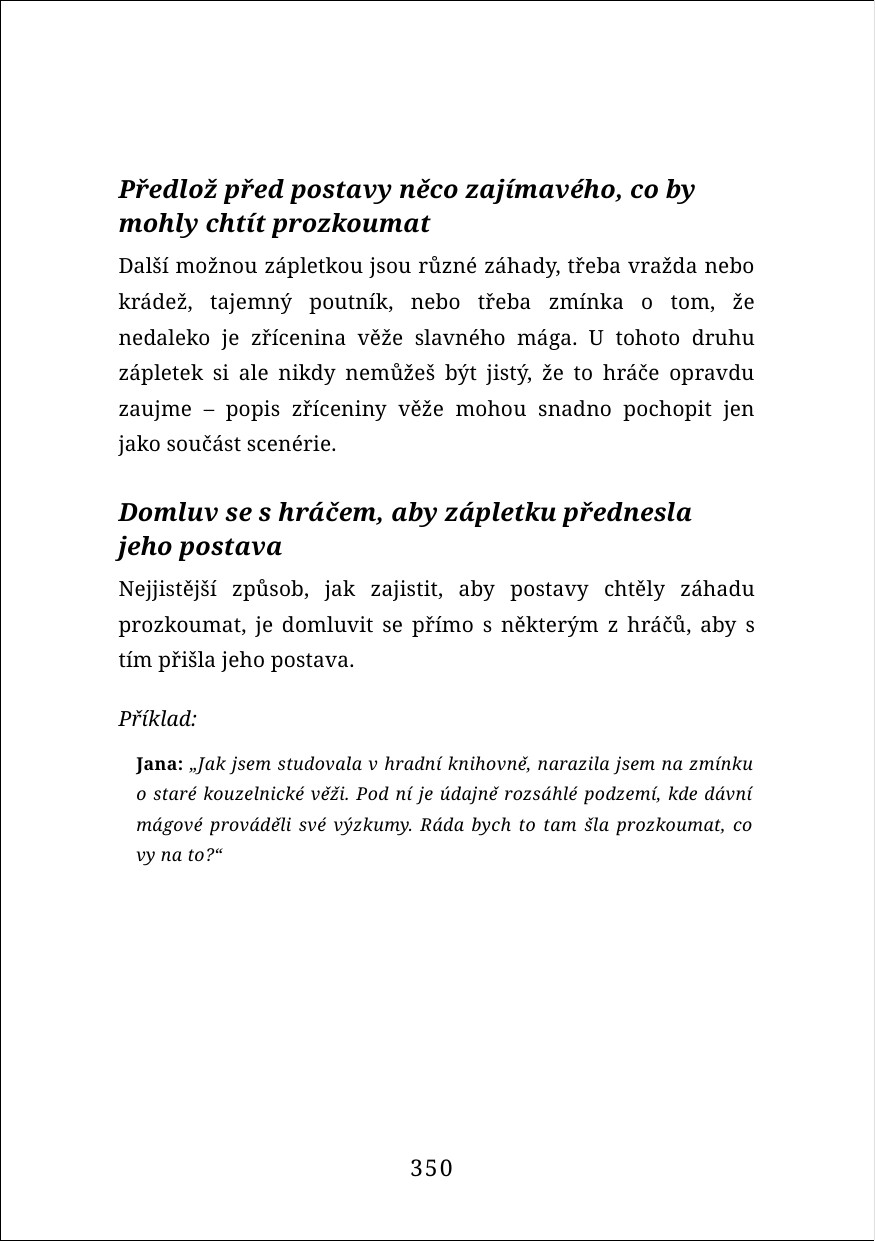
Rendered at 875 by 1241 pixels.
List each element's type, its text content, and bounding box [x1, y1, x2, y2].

text Nejjistější způsob, jak zajistit, aby postavy chtěly záhadu prozkoumat, je domluvit se přímo s některým z hráčů, aby s tím přišla jeho postava. [118, 574, 756, 674]
subtitle Předlož před postavy něco zajímavého, co by mohly chtít prozkoumat [118, 172, 756, 240]
text Další možnou zápletkou jsou různé záhady, třeba vražda nebo krádež, tajemný poutník, nebo třeba zmínka o tom, že nedaleko je zřícenina věže slavného mága. U tohoto druhu zápletek si ale nikdy nemůžeš být jistý, že to hráče opravdu zaujme – popis zříceniny věže mohou snadno pochopit jen jako součást scenérie. [118, 252, 756, 458]
text Jana: „Jak jsem studovala v hradní knihovně, narazila jsem na zmínku o staré kouzelnické věži. Pod ní je údajně rozsáhlé podzemí, kde dávní mágové prováděli své výzkumy. Ráda bych to tam šla prozkoumat, co vy na to?“ [136, 752, 756, 866]
subtitle Domluv se s hráčem, aby zápletku přednesla jeho postava [118, 494, 756, 562]
text Příklad: [118, 704, 756, 733]
